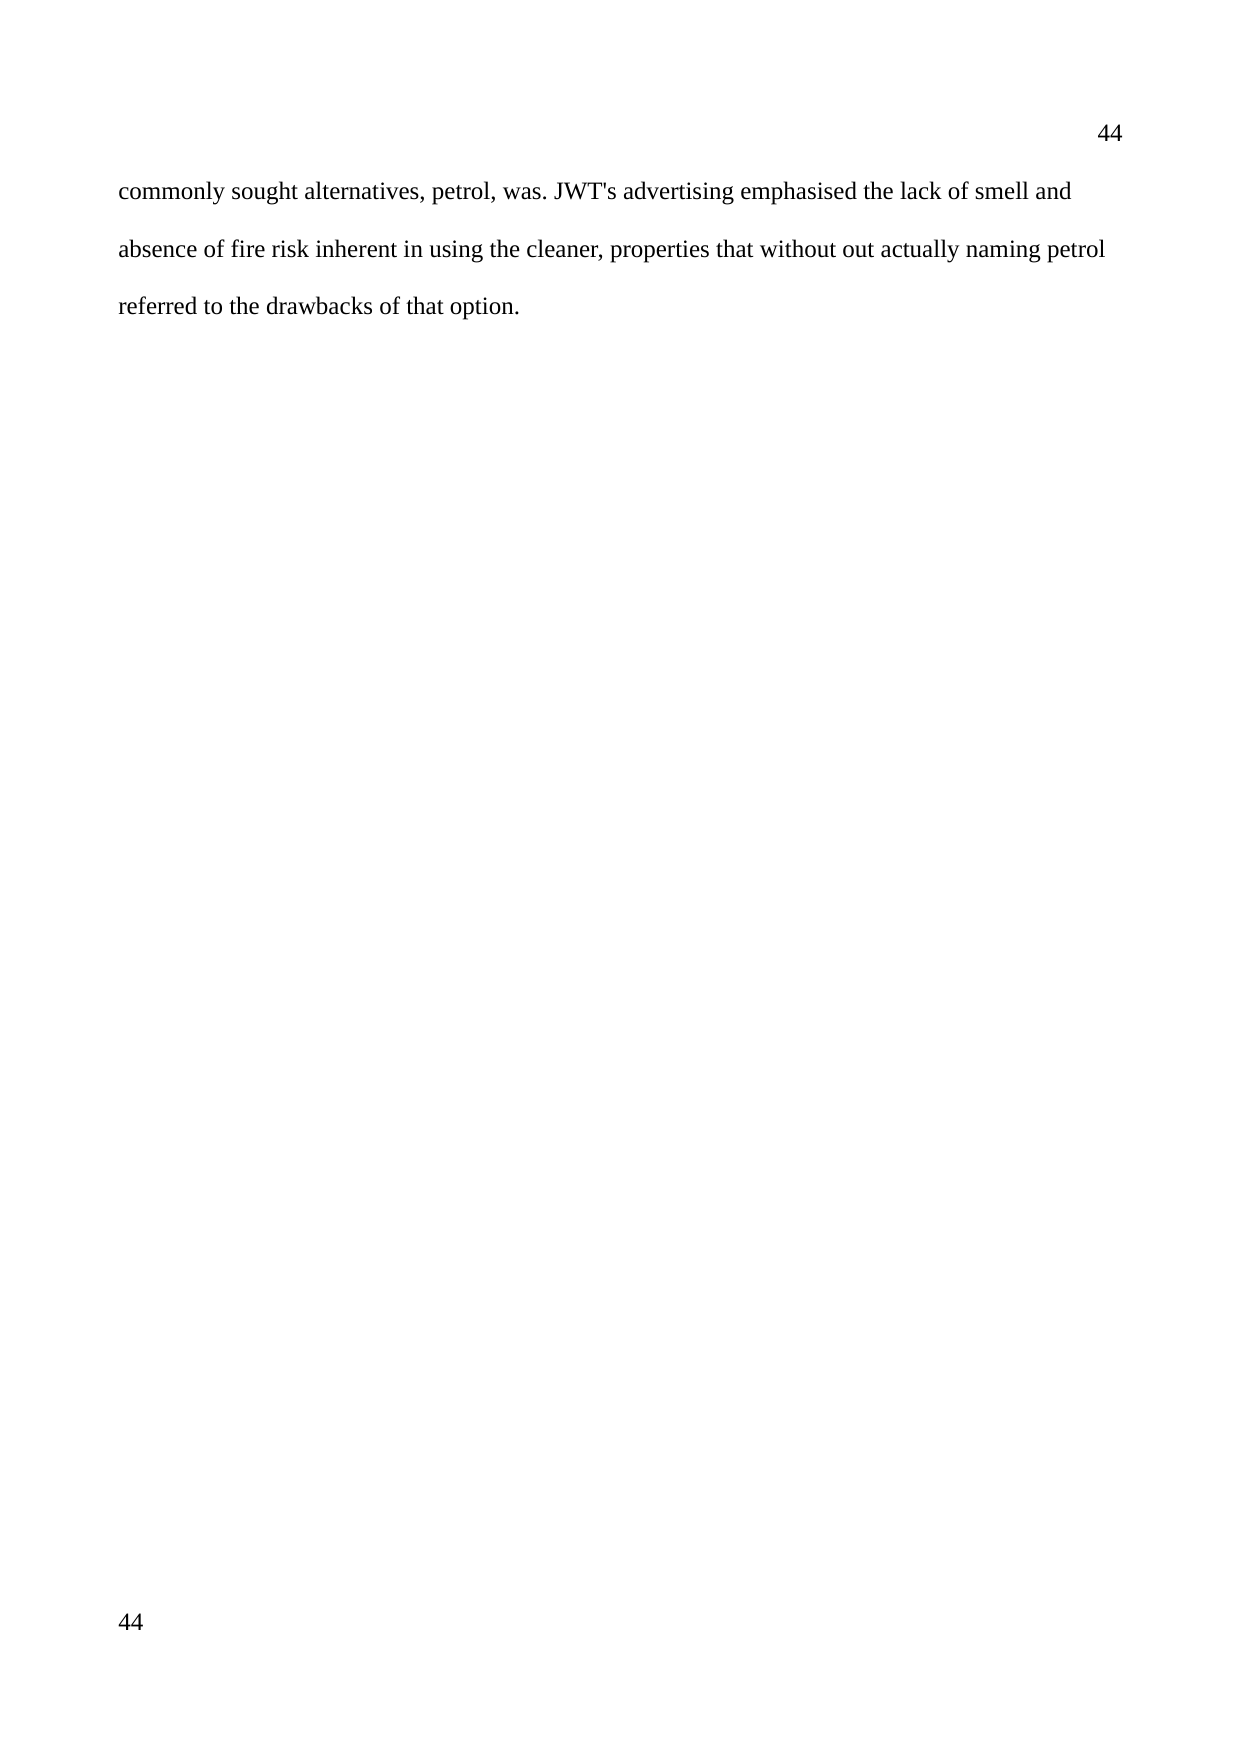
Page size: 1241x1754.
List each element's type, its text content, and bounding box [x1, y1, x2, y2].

text commonly sought alternatives, petrol, was. JWT's advertising emphasised the lack of smell and absence of fire risk inherent in using the cleaner, properties that without out actually naming petrol referred to the drawbacks of that option. [118, 176, 1122, 320]
